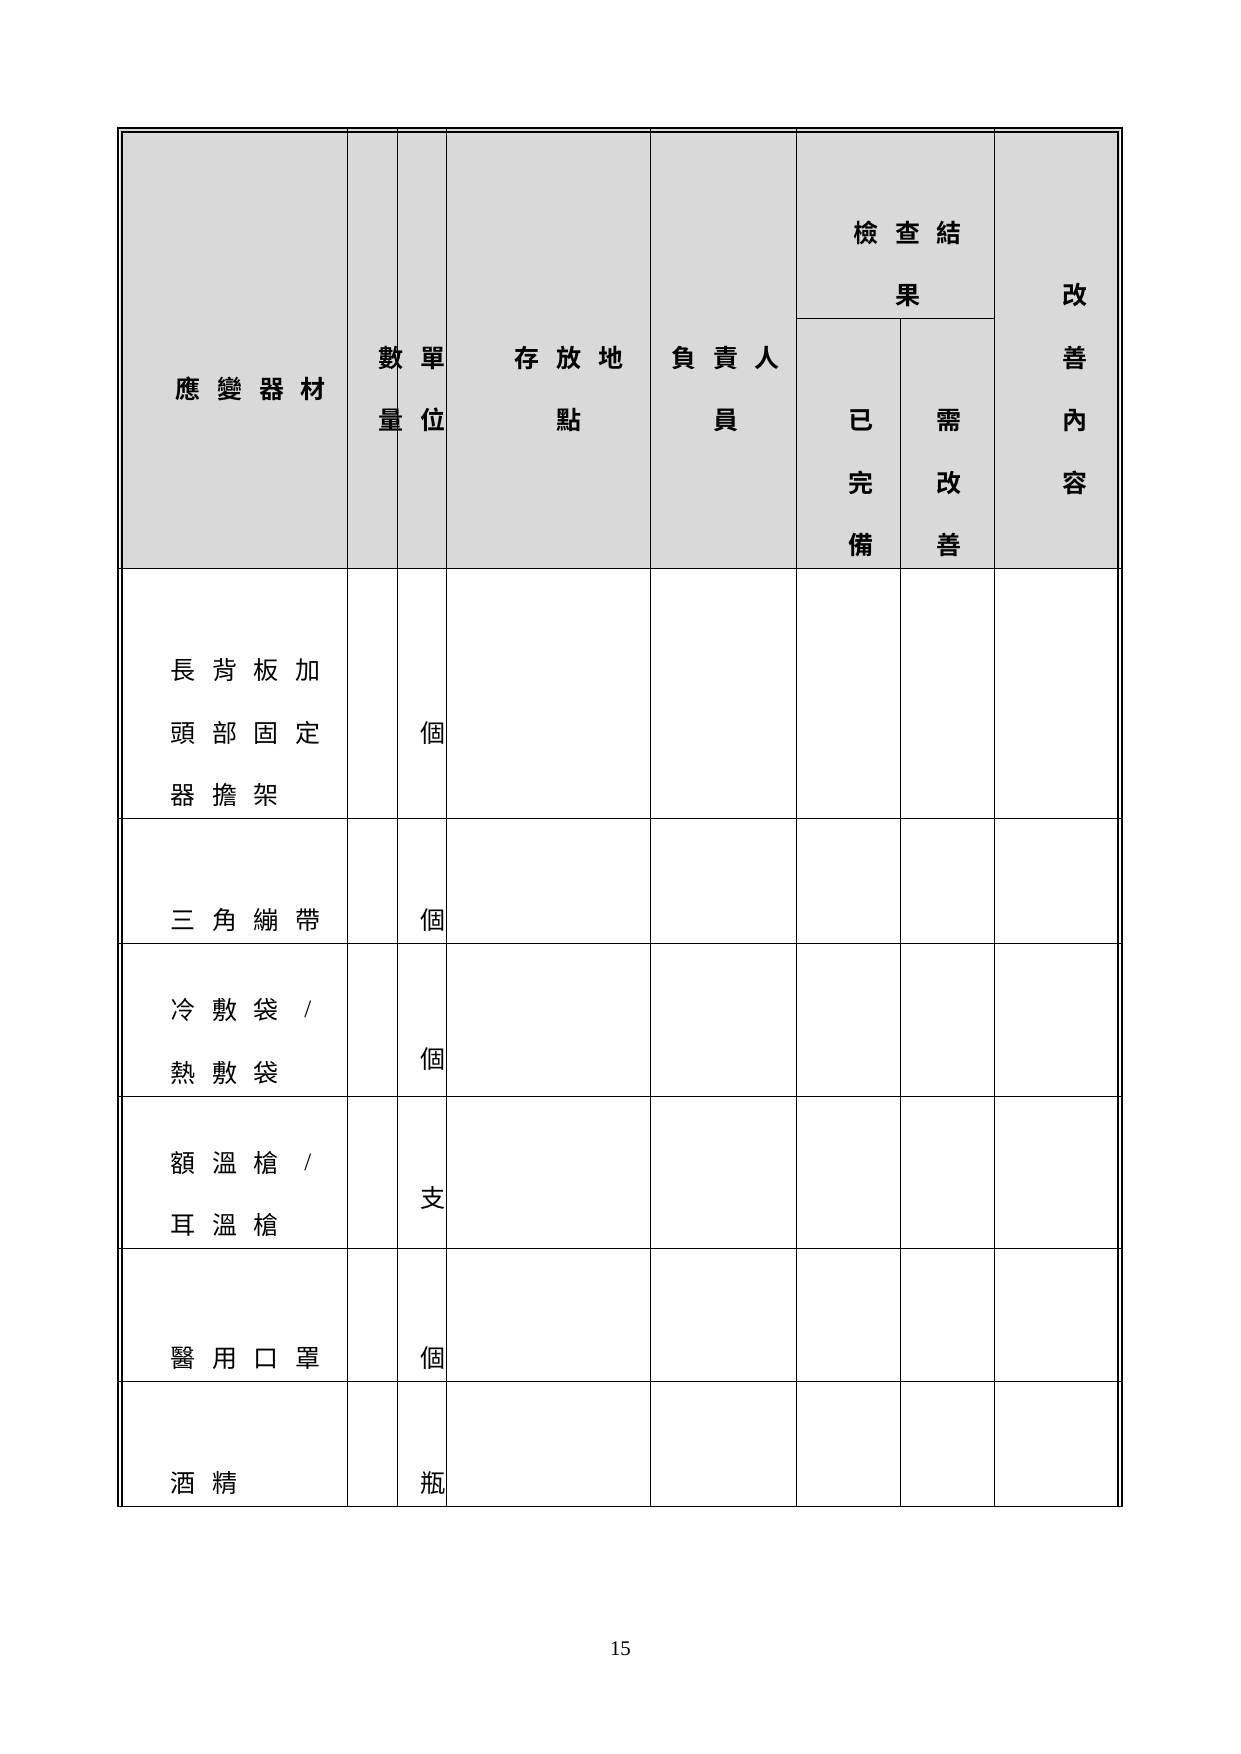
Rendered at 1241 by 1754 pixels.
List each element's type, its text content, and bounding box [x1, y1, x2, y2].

table_cell [995, 1382, 1117, 1506]
table_cell 三角繃帶 [123, 819, 347, 943]
table_header 數量 [348, 133, 397, 568]
table_cell [901, 1382, 994, 1506]
table_cell [447, 1382, 650, 1506]
table_cell [995, 819, 1117, 943]
table_header 應變器材 [123, 133, 347, 568]
table_cell [797, 819, 900, 943]
table_cell [797, 1097, 900, 1248]
table_cell [447, 1097, 650, 1248]
table_cell [348, 569, 397, 818]
table_cell [348, 1097, 397, 1248]
table_cell 需改善 [901, 319, 994, 568]
table_cell 個 [398, 944, 446, 1096]
table_cell [651, 1382, 796, 1506]
table_cell [651, 1097, 796, 1248]
table_header 改善內容 [995, 133, 1117, 568]
table_cell 酒精 [123, 1382, 347, 1506]
table_cell [447, 1249, 650, 1381]
table_cell 瓶 [398, 1382, 446, 1506]
table_cell [797, 1249, 900, 1381]
table_cell 醫用口罩 [123, 1249, 347, 1381]
table_header 負責人員 [651, 133, 796, 568]
table_cell [797, 569, 900, 818]
table_cell 個 [398, 1249, 446, 1381]
table_cell [348, 1382, 397, 1506]
table_cell 長背板加頭部固定器擔架 [123, 569, 347, 818]
table_cell [651, 819, 796, 943]
table_cell [901, 819, 994, 943]
table_cell [901, 1097, 994, 1248]
table_cell [651, 569, 796, 818]
table_cell [348, 819, 397, 943]
table_header 單位 [398, 133, 446, 568]
table_header 檢查結果 [797, 133, 994, 318]
table_cell [651, 944, 796, 1096]
table_cell 冷敷袋/熱敷袋 [123, 944, 347, 1096]
table_cell 額溫槍/耳溫槍 [123, 1097, 347, 1248]
table_cell [447, 944, 650, 1096]
table_cell 支 [398, 1097, 446, 1248]
table_cell [447, 819, 650, 943]
table_cell [348, 1249, 397, 1381]
table_cell [651, 1249, 796, 1381]
table_cell [995, 944, 1117, 1096]
table_cell [901, 944, 994, 1096]
table_cell [995, 1249, 1117, 1381]
table_header 存放地點 [447, 133, 650, 568]
table_cell [995, 569, 1117, 818]
table_cell [797, 944, 900, 1096]
table_cell [901, 1249, 994, 1381]
table_cell [348, 944, 397, 1096]
table_cell [995, 1097, 1117, 1248]
table_cell 已完備 [797, 319, 900, 568]
table_cell [447, 569, 650, 818]
table_cell 個 [398, 569, 446, 818]
table_cell [901, 569, 994, 818]
table_cell [797, 1382, 900, 1506]
table_cell 個 [398, 819, 446, 943]
